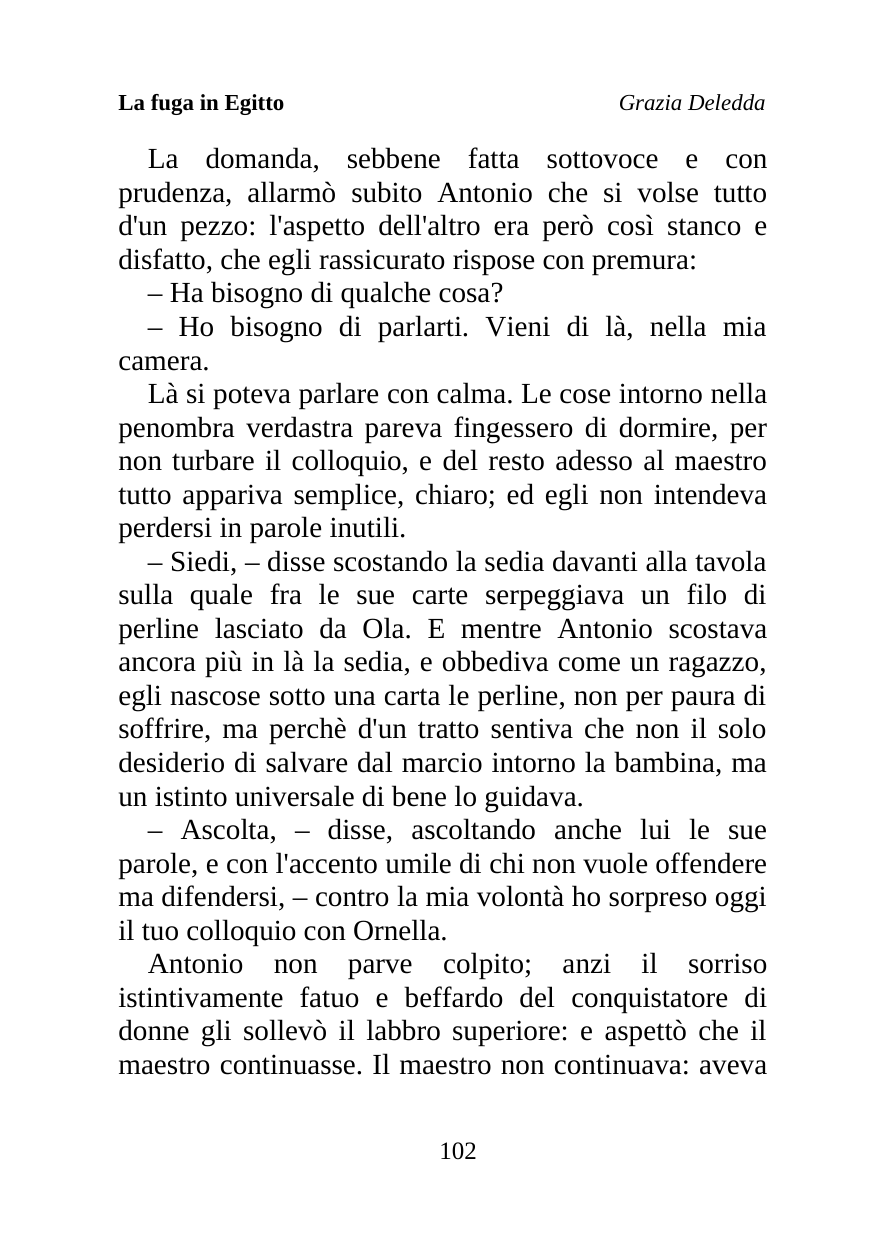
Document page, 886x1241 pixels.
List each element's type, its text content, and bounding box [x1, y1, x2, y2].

text – Siedi, – disse scostando la sedia davanti alla tavola sulla quale fra le sue carte serpeggiava un filo di perline lasciato da Ola. E mentre Antonio scostava ancora più in là la sedia, e obbediva come un ragazzo, egli nascose sotto una carta le perline, non per paura di soffrire, ma perchè d'un tratto sentiva che non il solo desiderio di salvare dal marcio intorno la bambina, ma un istinto universale di bene lo guidava. [118, 544, 768, 812]
text Là si poteva parlare con calma. Le cose intorno nella penombra verdastra pareva fingessero di dormire, per non turbare il colloquio, e del resto adesso al maestro tutto appariva semplice, chiaro; ed egli non intendeva perdersi in parole inutili. [118, 376, 768, 544]
text – Ha bisogno di qualche cosa? [118, 276, 768, 309]
text – Ascolta, – disse, ascoltando anche lui le sue parole, e con l'accento umile di chi non vuole offendere ma difendersi, – contro la mia volontà ho sorpreso oggi il tuo colloquio con Ornella. [118, 812, 768, 946]
text La domanda, sebbene fatta sottovoce e con prudenza, allarmò subito Antonio che si volse tutto d'un pezzo: l'aspetto dell'altro era però così stanco e disfatto, che egli rassicurato rispose con premura: [118, 141, 768, 276]
text – Ho bisogno di parlarti. Vieni di là, nella mia camera. [118, 309, 768, 376]
text Antonio non parve colpito; anzi il sorriso istintivamente fatuo e beffardo del conquistatore di donne gli sollevò il labbro superiore: e aspettò che il maestro continuasse. Il maestro non continuava: aveva [118, 946, 768, 1081]
